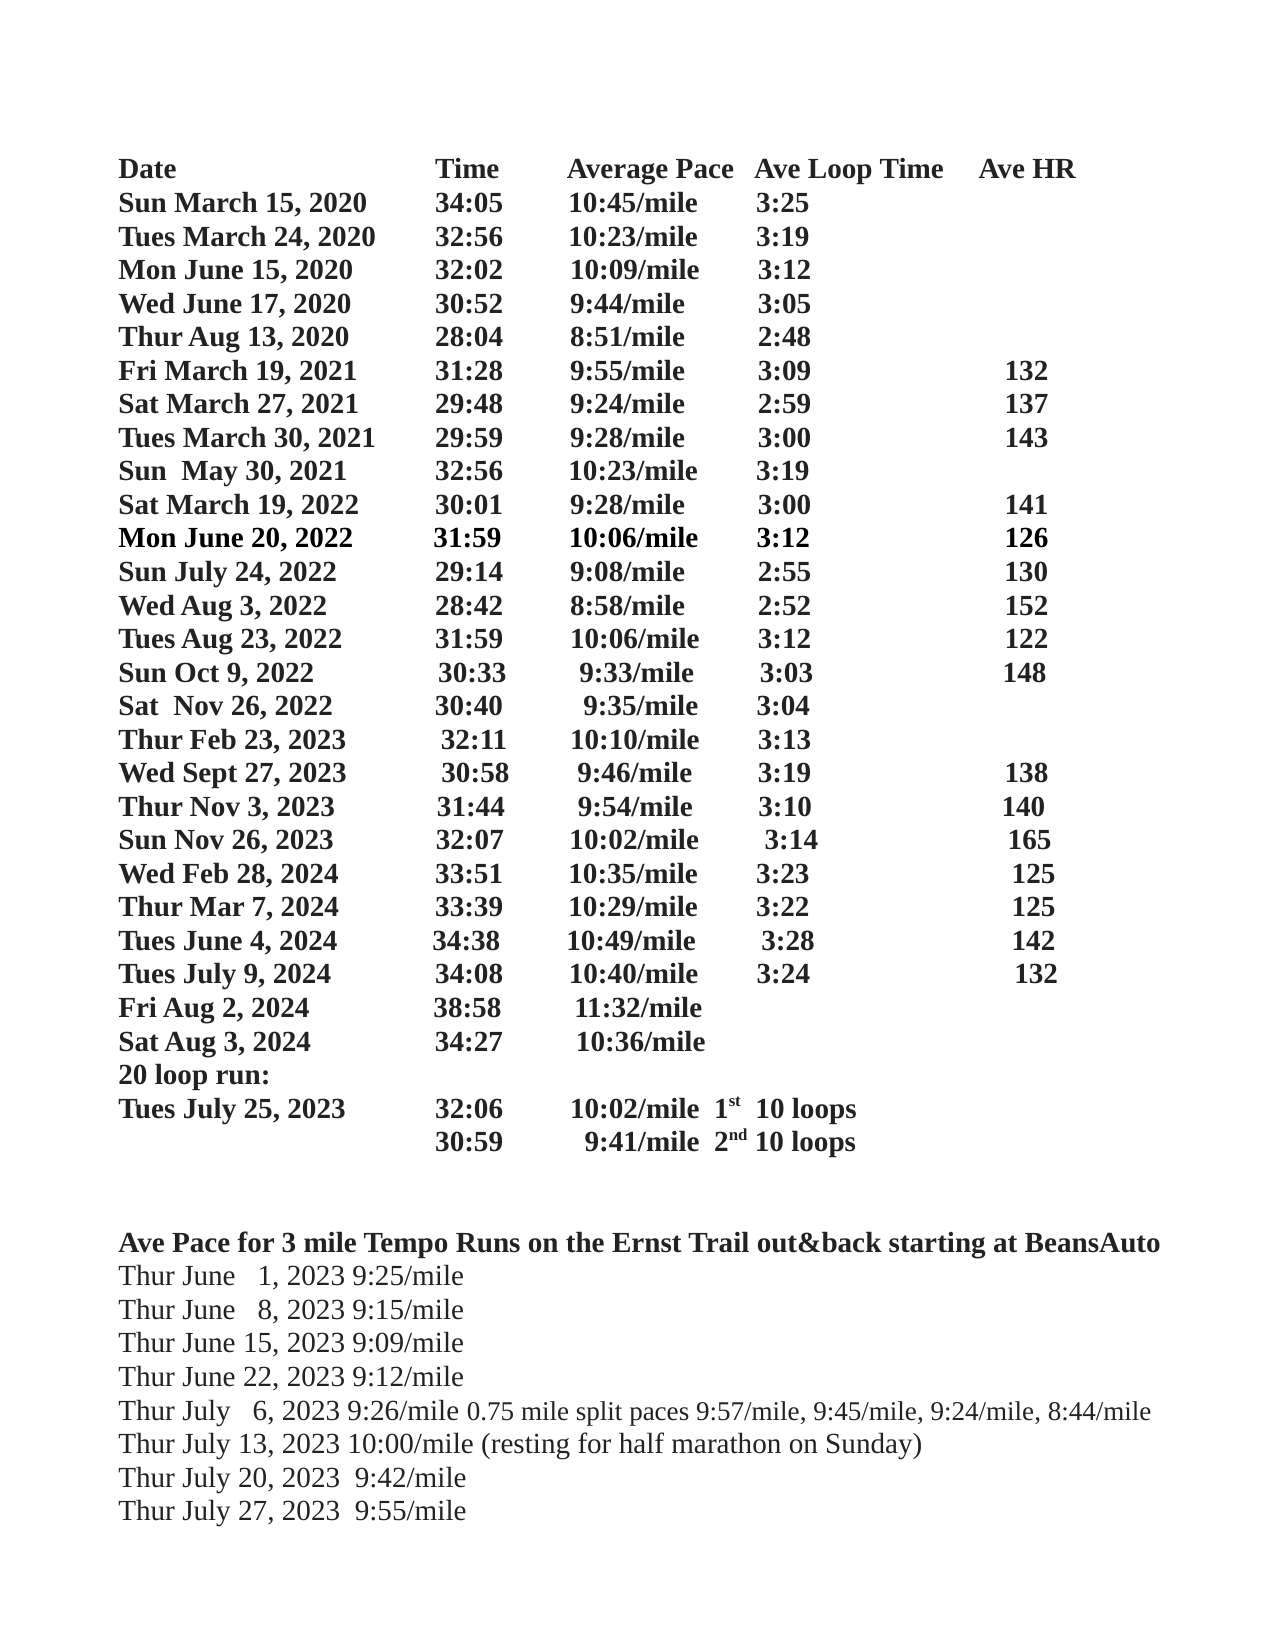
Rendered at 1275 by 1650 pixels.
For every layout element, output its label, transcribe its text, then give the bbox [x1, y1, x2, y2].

text Mon June 15, 2020 32:02 10:09/mile 3:12 [118, 252, 1161, 286]
text Sun May 30, 2021 32:56 10:23/mile 3:19 [118, 453, 1161, 487]
text Sat Aug 3, 2024 34:27 10:36/mile [118, 1024, 1161, 1057]
text 20 loop run: [118, 1057, 1161, 1091]
text Thur July 13, 2023 10:00/mile (resting for half marathon on Sunday) [118, 1426, 1161, 1460]
text Tues July 25, 2023 32:06 10:02/mile 1st 10 loops [118, 1091, 1161, 1124]
text Thur June 1, 2023 9:25/mile [118, 1258, 1161, 1292]
text Wed Feb 28, 2024 33:51 10:35/mile 3:23 125 [118, 856, 1161, 889]
text Sat March 27, 2021 29:48 9:24/mile 2:59 137 [118, 386, 1161, 420]
text Tues July 9, 2024 34:08 10:40/mile 3:24 132 [118, 957, 1161, 990]
text Sat Nov 26, 2022 30:40 9:35/mile 3:04 [118, 688, 1161, 722]
text Mon June 20, 2022 31:59 10:06/mile 3:12 126 [118, 521, 1157, 554]
text Thur June 8, 2023 9:15/mile [118, 1292, 1161, 1326]
text Thur July 6, 2023 9:26/mile 0.75 mile split paces 9:57/mile, 9:45/mile, 9:24/mile, 8:44/mile [118, 1393, 1161, 1426]
text Thur Feb 23, 2023 32:11 10:10/mile 3:13 [118, 722, 1161, 755]
text Wed Aug 3, 2022 28:42 8:58/mile 2:52 152 [118, 588, 1161, 621]
text Thur July 20, 2023 9:42/mile [118, 1460, 1161, 1493]
text Tues June 4, 2024 34:38 10:49/mile 3:28 142 [118, 923, 1161, 957]
text Fri March 19, 2021 31:28 9:55/mile 3:09 132 [118, 353, 1161, 386]
text Ave Pace for 3 mile Tempo Runs on the Ernst Trail out&back starting at BeansAuto [118, 1225, 1161, 1258]
text Thur June 15, 2023 9:09/mile [118, 1326, 1161, 1359]
text Date Time Average Pace Ave Loop Time Ave HR [118, 152, 1161, 185]
text Sun March 15, 2020 34:05 10:45/mile 3:25 [118, 185, 1161, 219]
text Sun Oct 9, 2022 30:33 9:33/mile 3:03 148 [118, 655, 1161, 688]
text Sun July 24, 2022 29:14 9:08/mile 2:55 130 [118, 554, 1161, 588]
text Wed Sept 27, 2023 30:58 9:46/mile 3:19 138 [118, 755, 1161, 789]
text Wed June 17, 2020 30:52 9:44/mile 3:05 [118, 286, 1161, 319]
text Tues March 30, 2021 29:59 9:28/mile 3:00 143 [118, 420, 1161, 453]
text 30:59 9:41/mile 2nd 10 loops [118, 1124, 1161, 1158]
text Sat March 19, 2022 30:01 9:28/mile 3:00 141 [118, 487, 1161, 521]
text Tues Aug 23, 2022 31:59 10:06/mile 3:12 122 [118, 621, 1161, 655]
text Thur Mar 7, 2024 33:39 10:29/mile 3:22 125 [118, 889, 1161, 923]
text Thur June 22, 2023 9:12/mile [118, 1359, 1161, 1393]
text Tues March 24, 2020 32:56 10:23/mile 3:19 [118, 219, 1161, 252]
text Thur Nov 3, 2023 31:44 9:54/mile 3:10 140 [118, 789, 1161, 822]
text Thur Aug 13, 2020 28:04 8:51/mile 2:48 [118, 319, 1161, 353]
text Sun Nov 26, 2023 32:07 10:02/mile 3:14 165 [118, 822, 1161, 856]
text Thur July 27, 2023 9:55/mile [118, 1493, 1161, 1527]
text Fri Aug 2, 2024 38:58 11:32/mile [118, 990, 1161, 1024]
